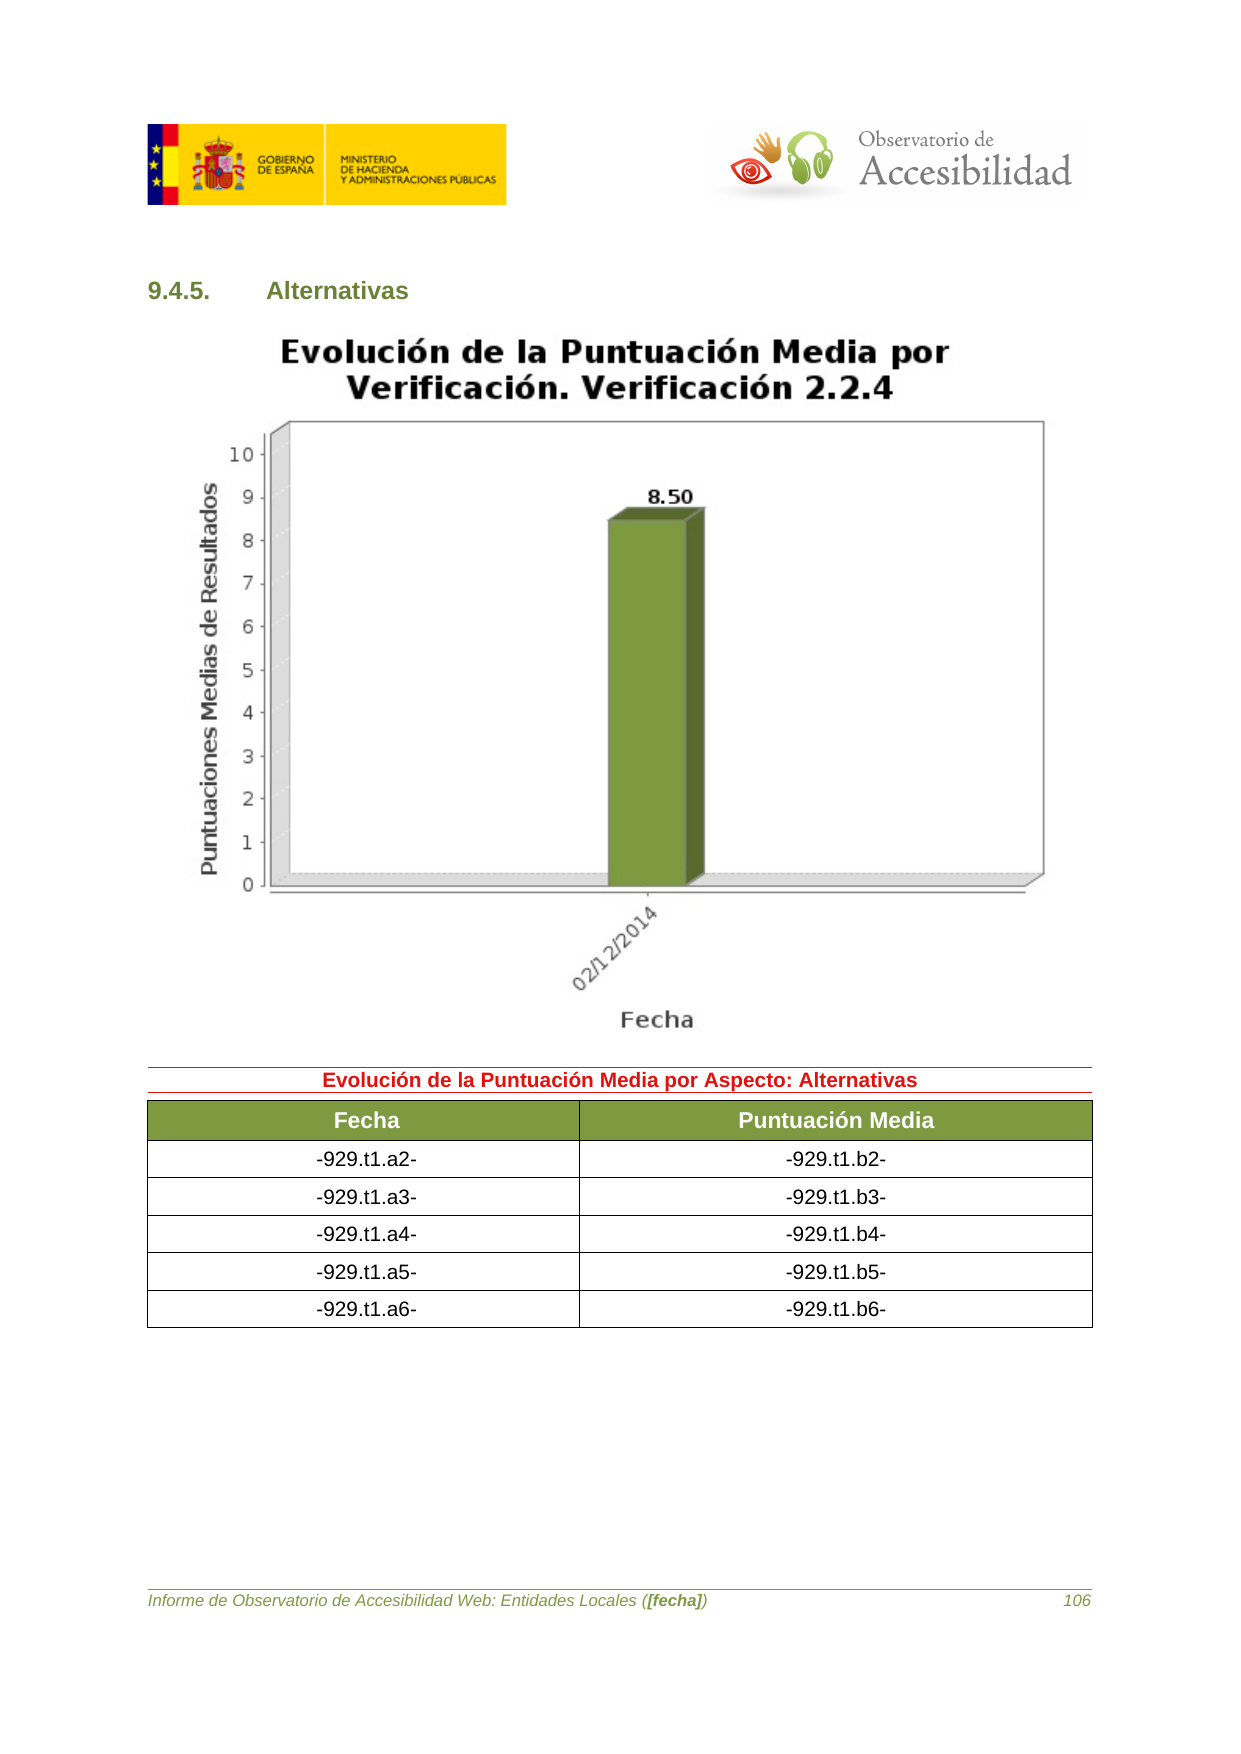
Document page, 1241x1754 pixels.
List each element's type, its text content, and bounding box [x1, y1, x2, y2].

table_header Puntuación Media [580, 1101, 1092, 1140]
table_cell -929.t1.b4- [580, 1216, 1092, 1252]
picture [710, 122, 1086, 205]
table_header Fecha [148, 1101, 579, 1140]
table_cell -929.t1.a6- [148, 1291, 579, 1327]
table_cell -929.t1.b6- [580, 1291, 1092, 1327]
table_cell -929.t1.a5- [148, 1253, 579, 1290]
table_cell -929.t1.a3- [148, 1178, 579, 1215]
table_cell -929.t1.b2- [580, 1141, 1092, 1177]
picture [147, 124, 507, 205]
table_cell -929.t1.a2- [148, 1141, 579, 1177]
table_cell -929.t1.b3- [580, 1178, 1092, 1215]
picture [178, 332, 1062, 1042]
table_cell -929.t1.a4- [148, 1216, 579, 1252]
text Evolución de la Puntuación Media por Aspecto: Alternativas [148, 1068, 1092, 1092]
list Alternativas [148, 276, 1092, 304]
table_cell -929.t1.b5- [580, 1253, 1092, 1290]
